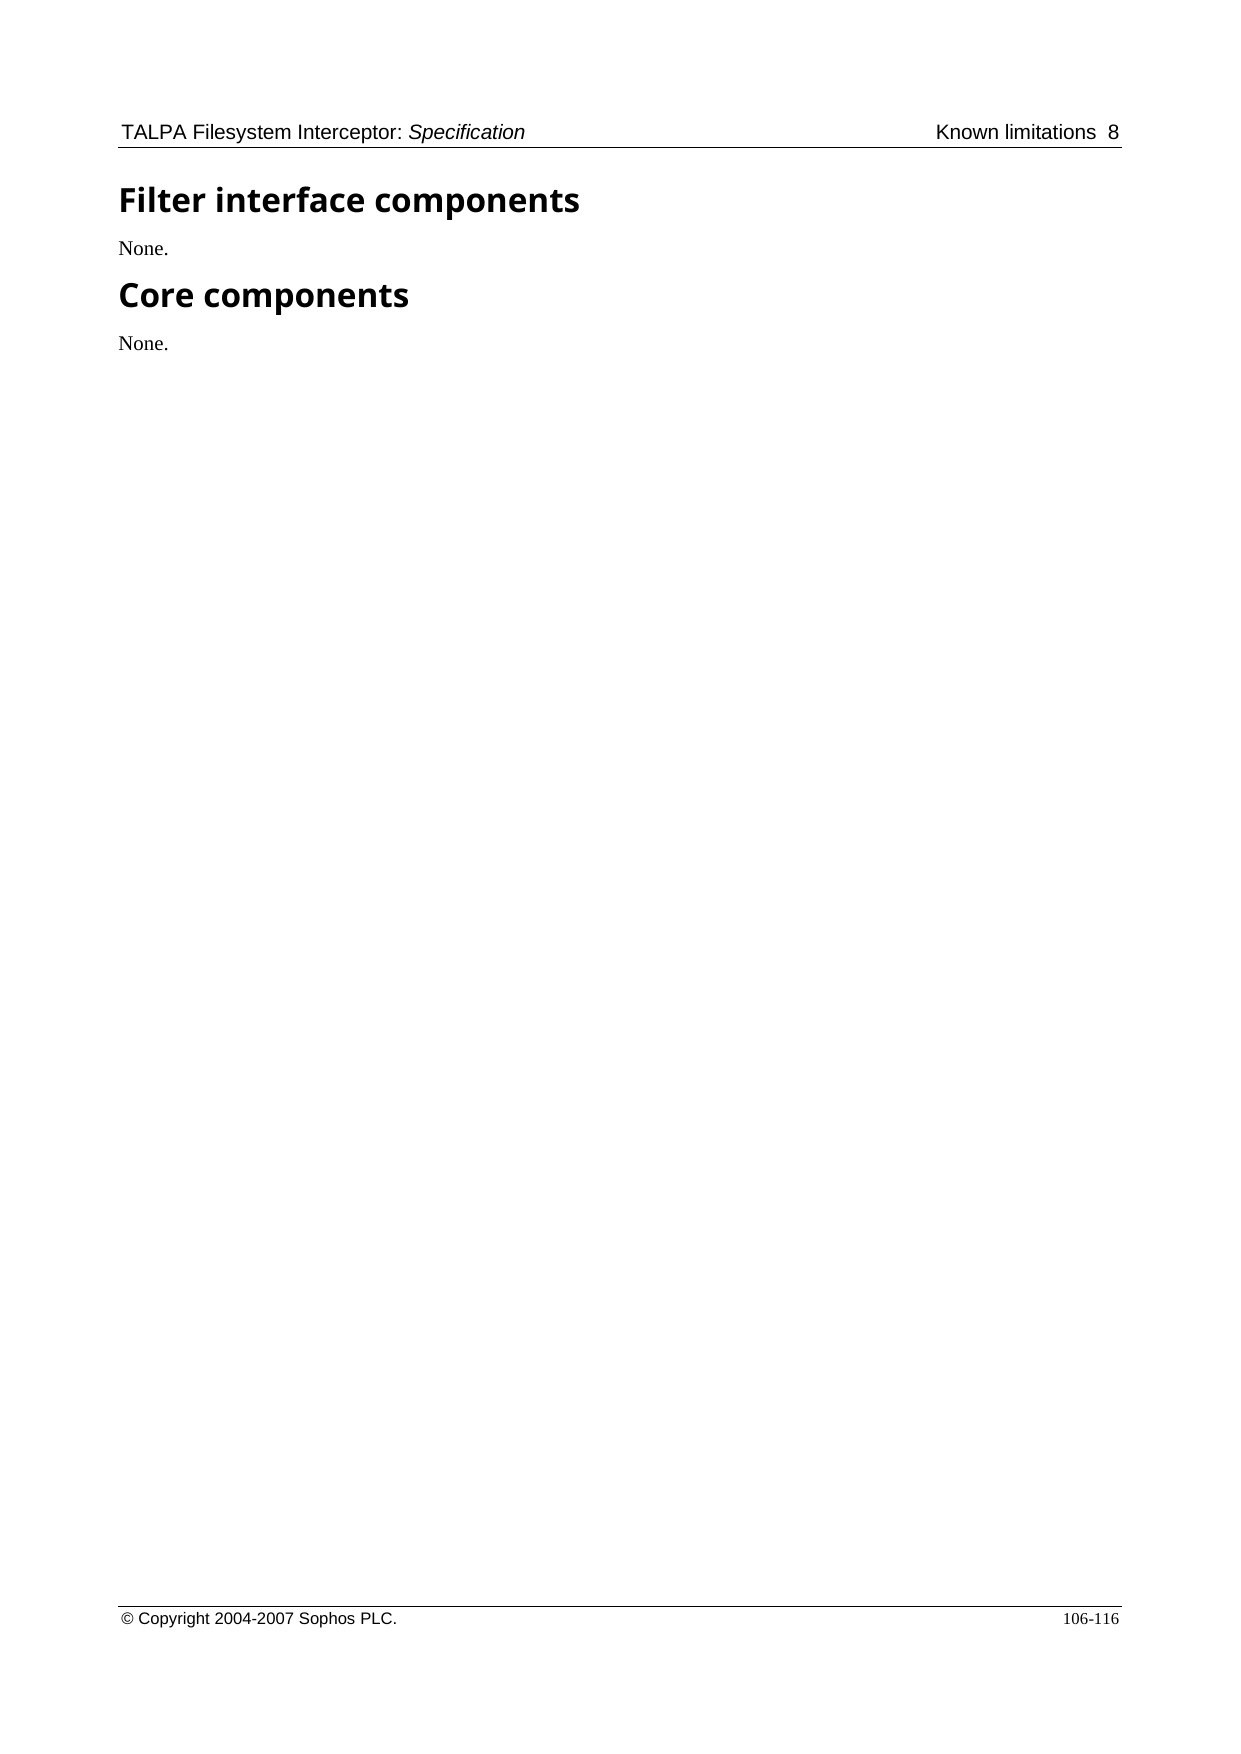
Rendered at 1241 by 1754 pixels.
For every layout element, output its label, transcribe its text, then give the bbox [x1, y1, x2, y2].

subtitle Filter interface components [118, 177, 1122, 222]
subtitle Core components [118, 272, 1122, 317]
text None. [118, 332, 1122, 355]
text None. [118, 237, 1122, 260]
